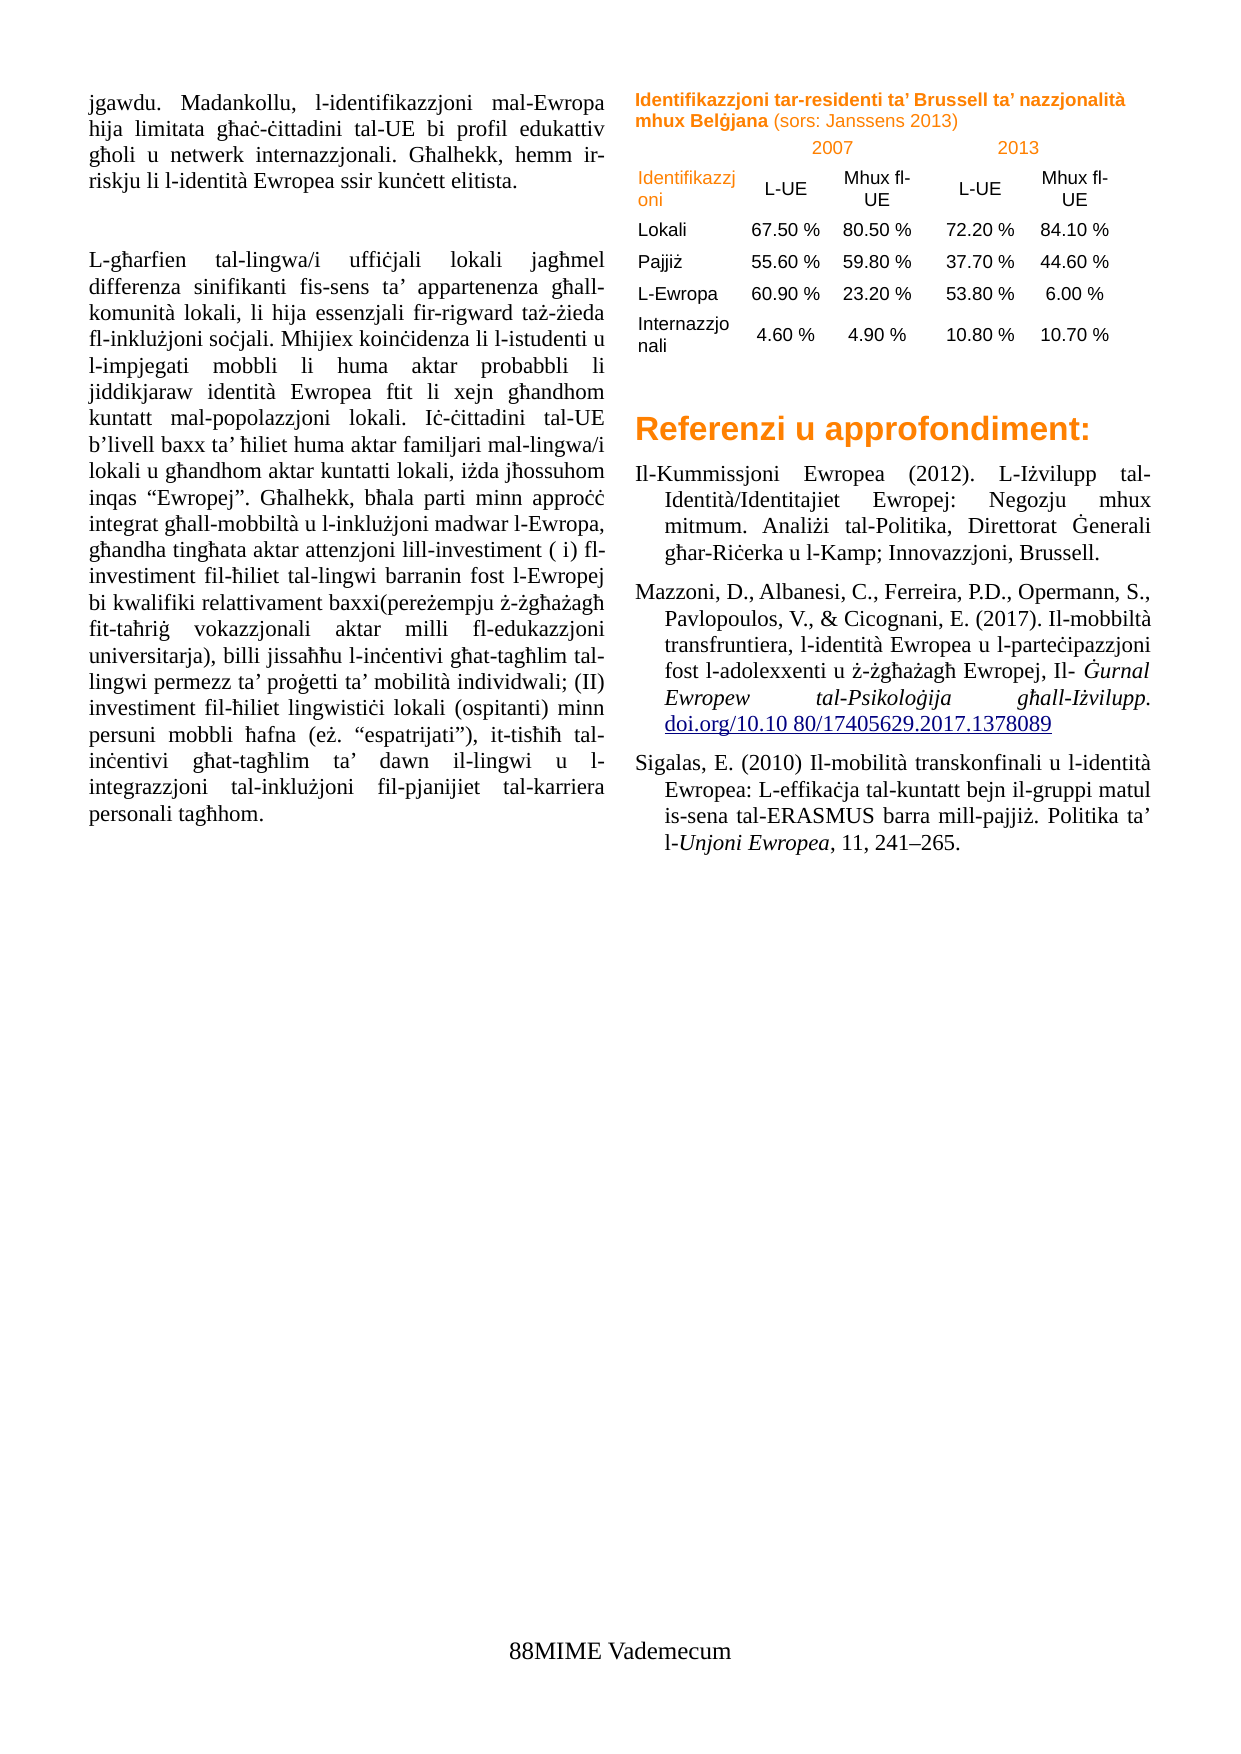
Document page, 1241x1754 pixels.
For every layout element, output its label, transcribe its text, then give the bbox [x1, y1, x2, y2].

table_cell 23.20 % [830, 278, 924, 310]
table_cell 84.10 % [1036, 213, 1113, 245]
text Sigalas, E. (2010) Il-mobilità transkonfinali u l-identità Ewropea: L-effikaċja tal-kuntatt bejn il-gruppi matul is-sena tal-ERASMUS barra mill-pajjiż. Politika ta’ l-Unjoni Ewropea, 11, 241–265. [635, 749, 1152, 855]
subtitle Referenzi u approfondiment: [635, 409, 1152, 447]
text Il-Kummissjoni Ewropea (2012). L-Iżvilupp tal-Identità/Identitajiet Ewropej: Negozju mhux mitmum. Analiżi tal-Politika, Direttorat Ġenerali għar-Riċerka u l-Kamp; Innovazzjoni, Brussell. [635, 460, 1152, 565]
table_cell Pajjiż [635, 245, 741, 278]
text jgawdu. Madankollu, l-identifikazzjoni mal-Ewropa hija limitata għaċ-ċittadini tal-UE bi profil edukattiv għoli u netwerk internazzjonali. Għalhekk, hemm ir-riskju li l-identità Ewropea ssir kunċett elitista. [88, 88, 605, 194]
table_cell 6.00 % [1036, 278, 1113, 310]
table_cell 10.80 % [924, 310, 1036, 359]
text Mazzoni, D., Albanesi, C., Ferreira, P.D., Opermann, S., Pavlopoulos, V., & Cicognani, E. (2017). Il-mobbiltà transfruntiera, l-identità Ewropea u l-parteċipazzjoni fost l-adolexxenti u ż-żgħażagħ Ewropej, Il- Ġurnal Ewropew tal-Psikoloġija għall-Iżvilupp. doi.org/10.10 80/17405629.2017.1378089 [635, 578, 1152, 736]
text Identifikazzjoni tar-residenti ta’ Brussell ta’ nazzjonalità mhux Belġjana (sors: Janssens 2013) [635, 88, 1152, 132]
table_cell L-UE [924, 164, 1036, 213]
table_cell 72.20 % [924, 213, 1036, 245]
table_header 2013 [924, 132, 1113, 164]
table_cell 53.80 % [924, 278, 1036, 310]
table_cell Lokali [635, 213, 741, 245]
table_cell L-Ewropa [635, 278, 741, 310]
table_cell 55.60 % [741, 245, 830, 278]
table_cell L-UE [741, 164, 830, 213]
table_cell Internazzjonali [635, 310, 741, 359]
table_cell 37.70 % [924, 245, 1036, 278]
table_cell Mhux fl-UE [830, 164, 924, 213]
table_cell 4.60 % [741, 310, 830, 359]
table_cell Mhux fl-UE [1036, 164, 1113, 213]
table_cell 67.50 % [741, 213, 830, 245]
table_cell Identifikazzjoni [635, 164, 741, 213]
text L-għarfien tal-lingwa/i uffiċjali lokali jagħmel differenza sinifikanti fis-sens ta’ appartenenza għall-komunità lokali, li hija essenzjali fir-rigward taż-żieda fl-inklużjoni soċjali. Mhijiex koinċidenza li l-istudenti u l-impjegati mobbli li huma aktar probabbli li jiddikjaraw identità Ewropea ftit li xejn għandhom kuntatt mal-popolazzjoni lokali. Iċ-ċittadini tal-UE b’livell baxx ta’ ħiliet huma aktar familjari mal-lingwa/i lokali u għandhom aktar kuntatti lokali, iżda jħossuhom inqas “Ewropej”. Għalhekk, bħala parti minn approċċ integrat għall-mobbiltà u l-inklużjoni madwar l-Ewropa, għandha tingħata aktar attenzjoni lill-investiment ( i) fl-investiment fil-ħiliet tal-lingwi barranin fost l-Ewropej bi kwalifiki relattivament baxxi(pereżempju ż-żgħażagħ fit-taħriġ vokazzjonali aktar milli fl-edukazzjoni universitarja), billi jissaħħu l-inċentivi għat-tagħlim tal-lingwi permezz ta’ proġetti ta’ mobilità individwali; (II) investiment fil-ħiliet lingwistiċi lokali (ospitanti) minn persuni mobbli ħafna (eż. “espatrijati”), it-tisħiħ tal-inċentivi għat-tagħlim ta’ dawn il-lingwi u l-integrazzjoni tal-inklużjoni fil-pjanijiet tal-karriera personali tagħhom. [88, 246, 605, 826]
table_header [635, 132, 741, 164]
table_cell 10.70 % [1036, 310, 1113, 359]
table_cell 59.80 % [830, 245, 924, 278]
table_header 2007 [741, 132, 924, 164]
table_cell 4.90 % [830, 310, 924, 359]
table_cell 44.60 % [1036, 245, 1113, 278]
table_cell 80.50 % [830, 213, 924, 245]
table_cell 60.90 % [741, 278, 830, 310]
